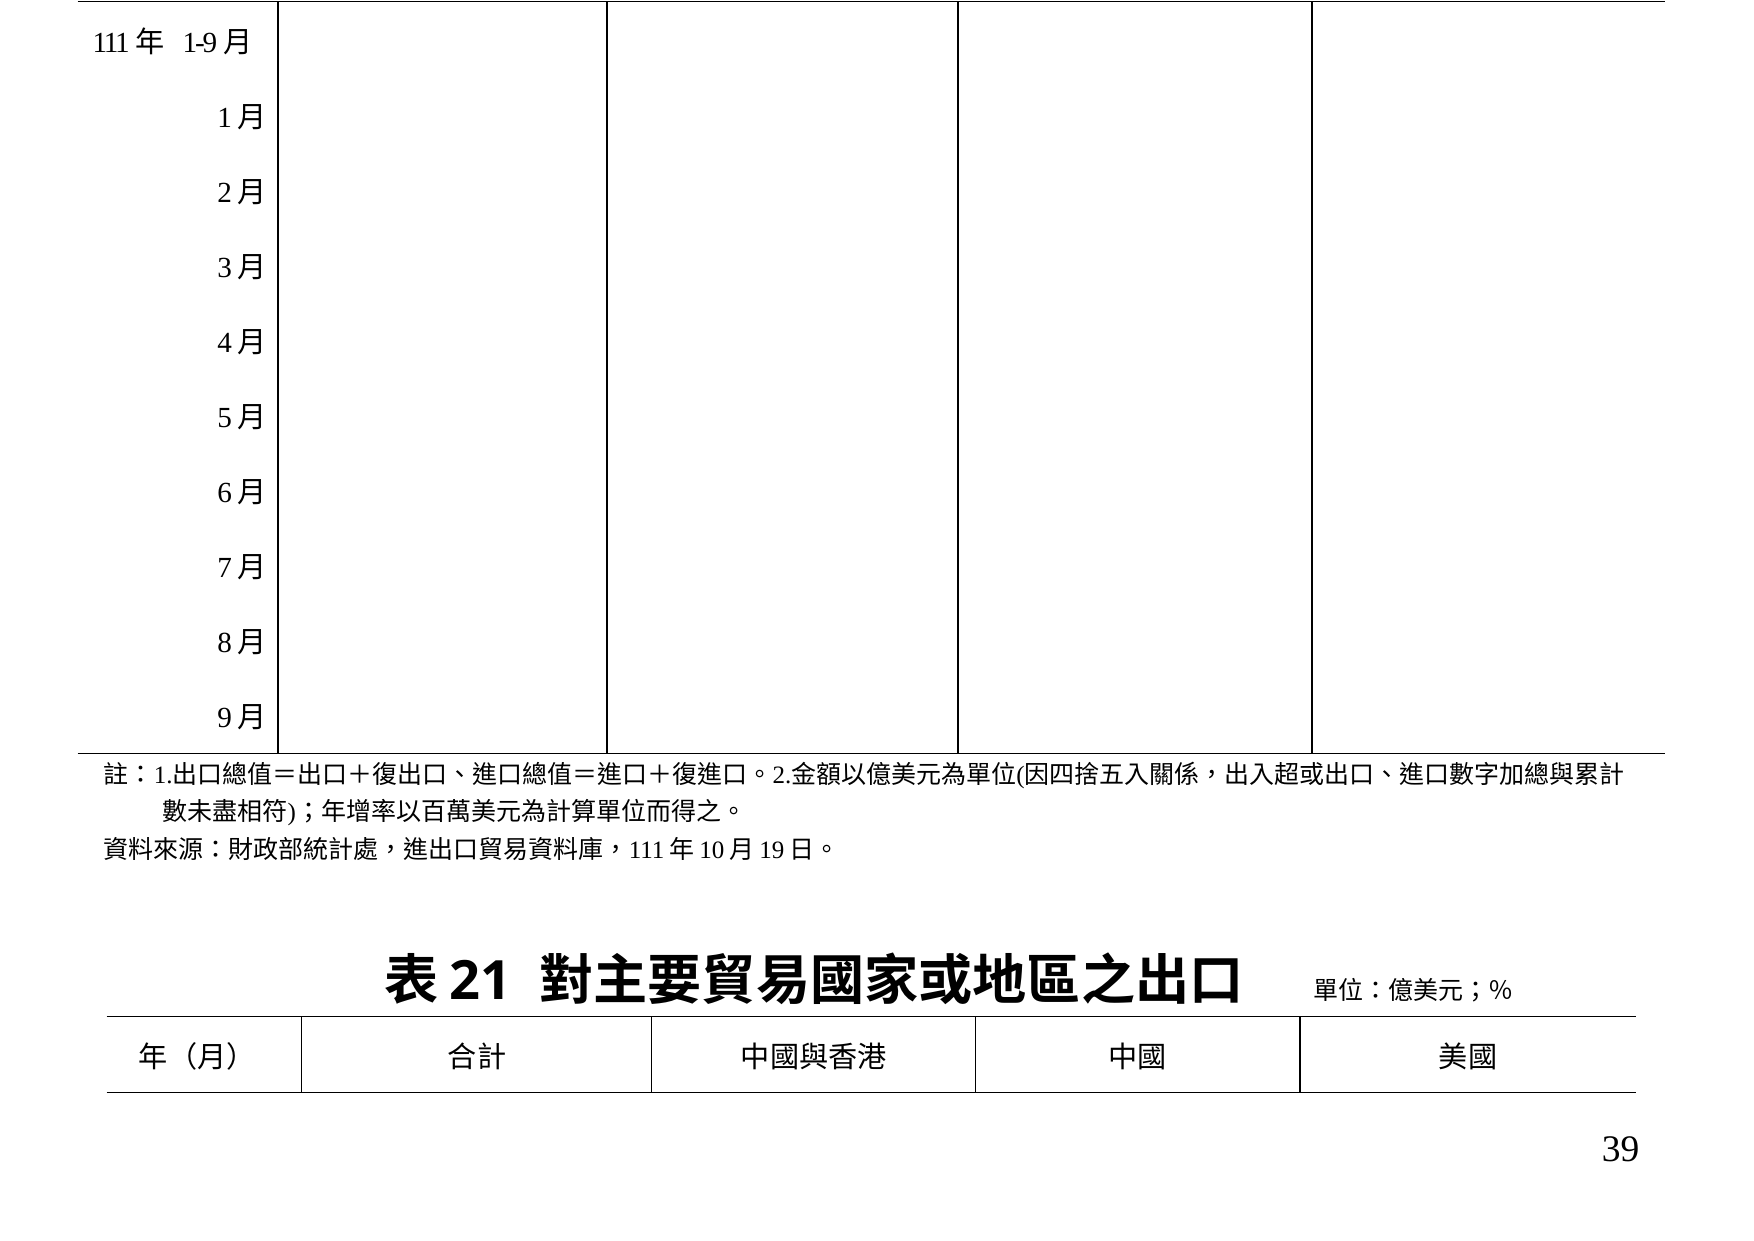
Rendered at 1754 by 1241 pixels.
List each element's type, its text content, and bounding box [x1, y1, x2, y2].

table_header 美國 [1301, 1017, 1636, 1092]
subtitle 表21 對主要貿易國家或地區之出口 單位：億美元；％ [103, 941, 1639, 1016]
table_cell [279, 2, 430, 753]
table_cell [1488, 2, 1665, 753]
table_cell 111年 1-9月 1月 2月 3月 4月 5月 6月 7月 8月 9月 [78, 2, 277, 753]
table_cell [1313, 2, 1488, 753]
text 資料來源：財政部統計處，進出口貿易資料庫，111年10月19日。 [103, 829, 1639, 866]
table_header 中國與香港 [652, 1017, 975, 1092]
table_cell [783, 2, 957, 753]
text 註：1.出口總值＝出口＋復出口、進口總值＝進口＋復進口。2.金額以億美元為單位(因四捨五入關係，出入超或出口、進口數字加總與累計數未盡相符)；年增率以百萬美元為計算單位而得之。 [103, 754, 1639, 829]
table_cell [1136, 2, 1311, 753]
table_cell [430, 2, 606, 753]
table_cell [959, 2, 1136, 753]
table_cell [608, 2, 783, 753]
table_header 中國 [976, 1017, 1299, 1092]
table_header 年（月） [107, 1017, 301, 1092]
table_header 合計 [302, 1017, 651, 1092]
